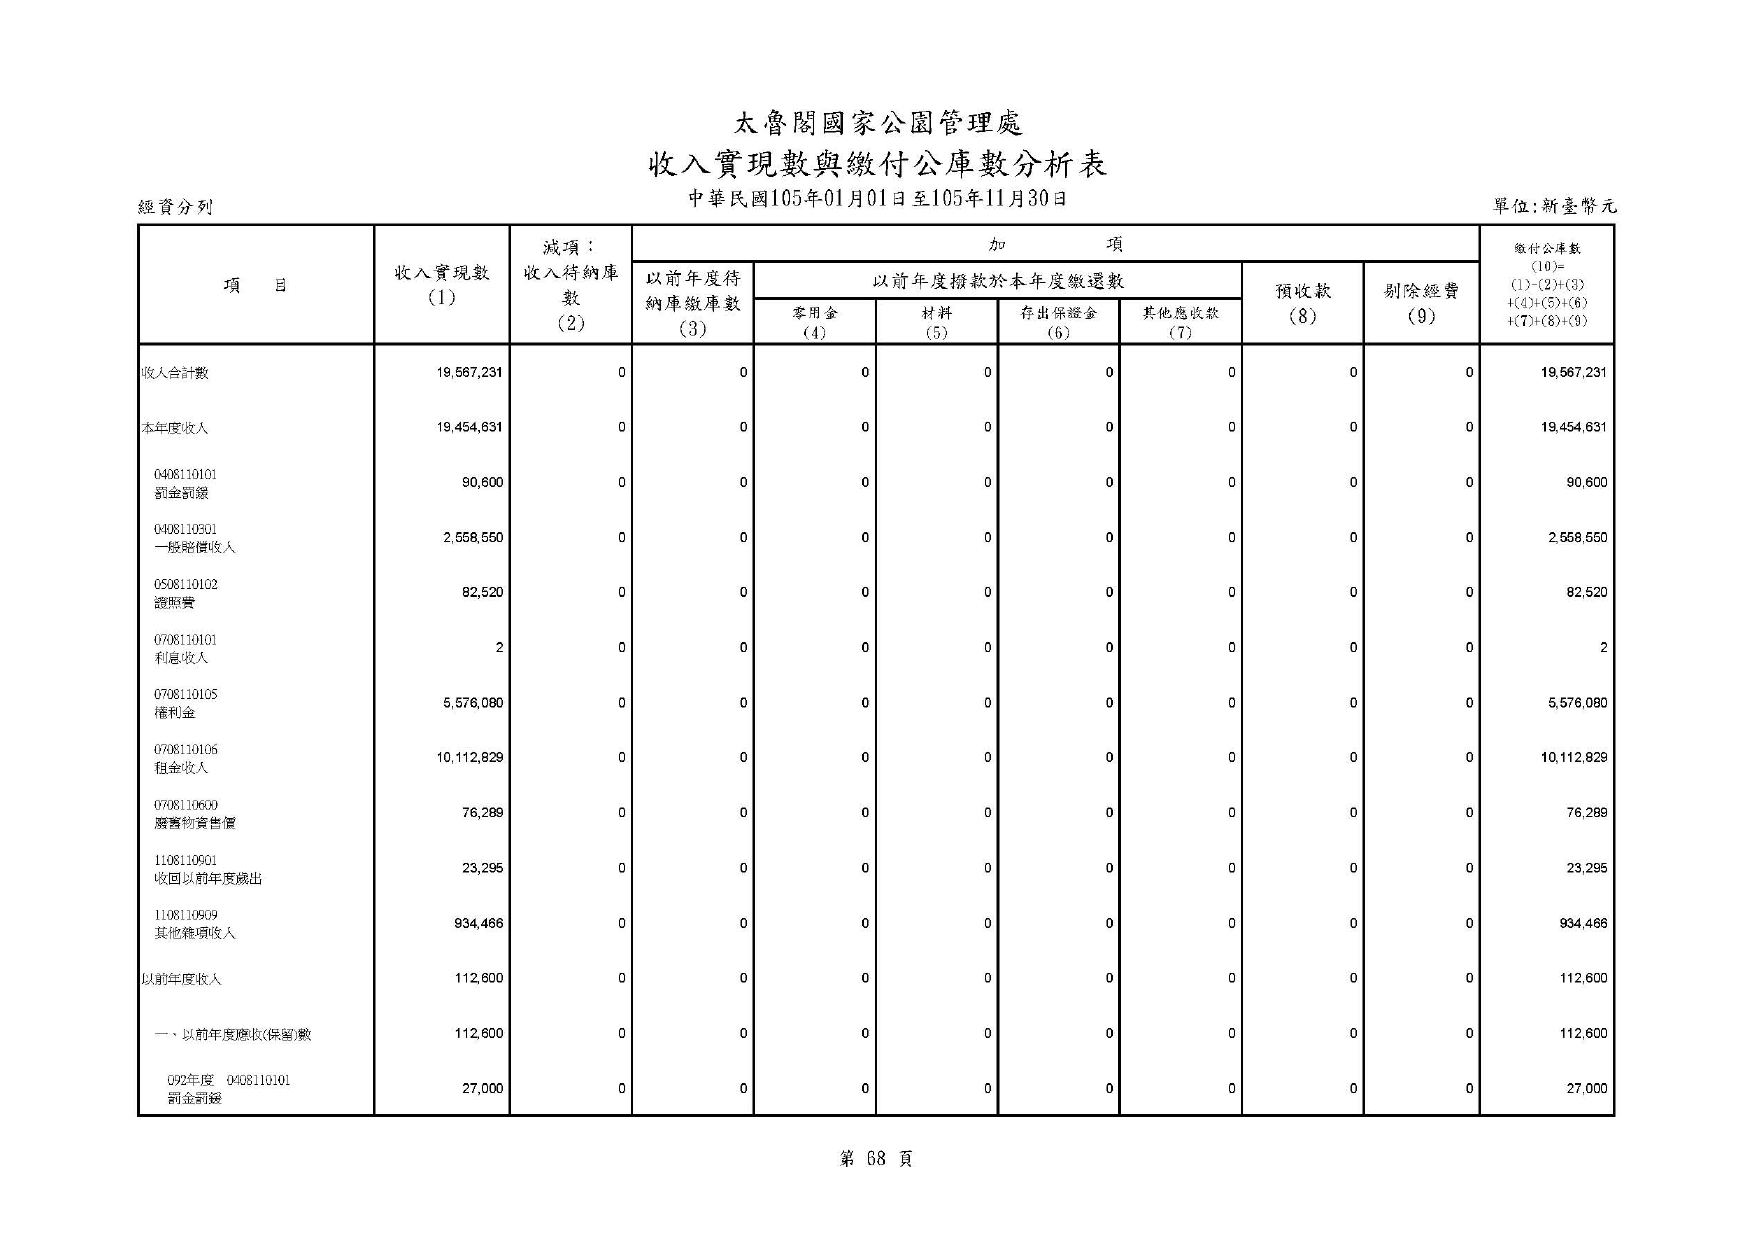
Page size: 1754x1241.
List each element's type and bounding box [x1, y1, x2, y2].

picture [59, 59, 1695, 1216]
